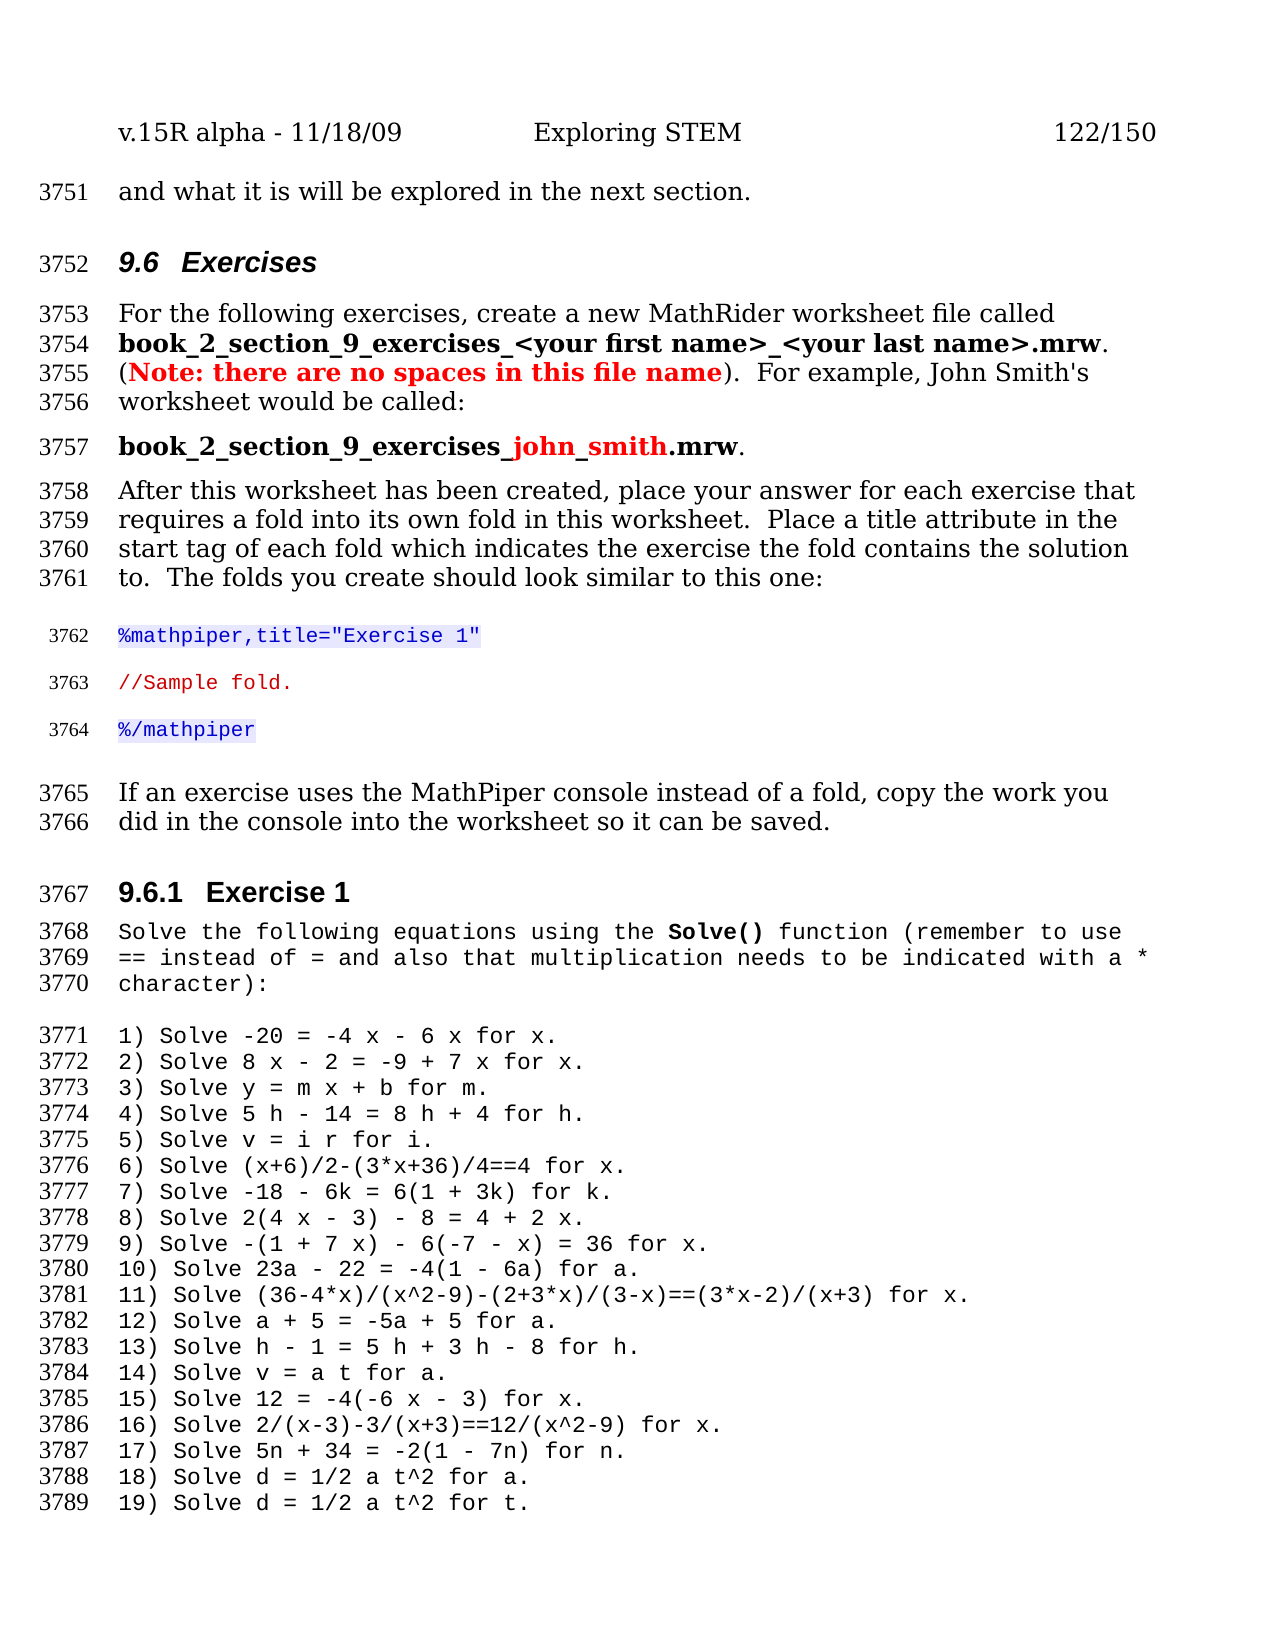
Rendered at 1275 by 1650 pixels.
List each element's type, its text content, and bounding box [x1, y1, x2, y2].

text 10) Solve 23a - 22 = -4(1 - 6a) for a. [118, 1258, 1157, 1284]
text 15) Solve 12 = -4(-6 x - 3) for x. [118, 1387, 1157, 1413]
text 12) Solve a + 5 = -5a + 5 for a. [118, 1310, 1157, 1336]
text 9) Solve -(1 + 7 x) - 6(-7 - x) = 36 for x. [118, 1232, 1157, 1258]
text 13) Solve h - 1 = 5 h + 3 h - 8 for h. [118, 1336, 1157, 1362]
text 6) Solve (x+6)/2-(3*x+36)/4==4 for x. [118, 1154, 1157, 1180]
text 7) Solve -18 - 6k = 6(1 + 3k) for k. [118, 1180, 1157, 1206]
text 5) Solve v = i r for i. [118, 1128, 1157, 1154]
text 8) Solve 2(4 x - 3) - 8 = 4 + 2 x. [118, 1206, 1157, 1232]
text and what it is will be explored in the next section. [118, 177, 1157, 206]
text 11) Solve (36-4*x)/(x^2-9)-(2+3*x)/(3-x)==(3*x-2)/(x+3) for x. [118, 1284, 1157, 1310]
text %/mathpiper [118, 719, 1157, 743]
text 3) Solve y = m x + b for m. [118, 1076, 1157, 1102]
text 16) Solve 2/(x-3)-3/(x+3)==12/(x^2-9) for x. [118, 1413, 1157, 1439]
text 19) Solve d = 1/2 a t^2 for t. [118, 1491, 1157, 1517]
text Solve the following equations using the Solve() function (remember to use == instead of = and also that multiplication needs to be indicated with a * character): [118, 921, 1157, 998]
text For the following exercises, create a new MathRider worksheet file called book_2_section_9_exercises_<your first name>_<your last name>.mrw. (Note: there are no spaces in this file name). For example, John Smith's worksheet would be called: [118, 299, 1157, 417]
subtitle Exercise 1 [118, 875, 1157, 909]
text %mathpiper,title="Exercise 1" [118, 624, 1157, 648]
text 2) Solve 8 x - 2 = -9 + 7 x for x. [118, 1050, 1157, 1076]
text 1) Solve -20 = -4 x - 6 x for x. [118, 1024, 1157, 1050]
text 14) Solve v = a t for a. [118, 1362, 1157, 1387]
text 17) Solve 5n + 34 = -2(1 - 7n) for n. [118, 1439, 1157, 1465]
text After this worksheet has been created, place your answer for each exercise that requires a fold into its own fold in this worksheet. Place a title attribute in the start tag of each fold which indicates the exercise the fold contains the solution to. The folds you create should look similar to this one: [118, 476, 1157, 593]
text book_2_section_9_exercises_john_smith.mrw. [118, 432, 1157, 461]
text 18) Solve d = 1/2 a t^2 for a. [118, 1465, 1157, 1491]
text 4) Solve 5 h - 14 = 8 h + 4 for h. [118, 1102, 1157, 1128]
text //Sample fold. [118, 672, 1157, 696]
text If an exercise uses the MathPiper console instead of a fold, copy the work you did in the console into the worksheet so it can be saved. [118, 778, 1157, 836]
subtitle Exercises [118, 245, 1157, 278]
